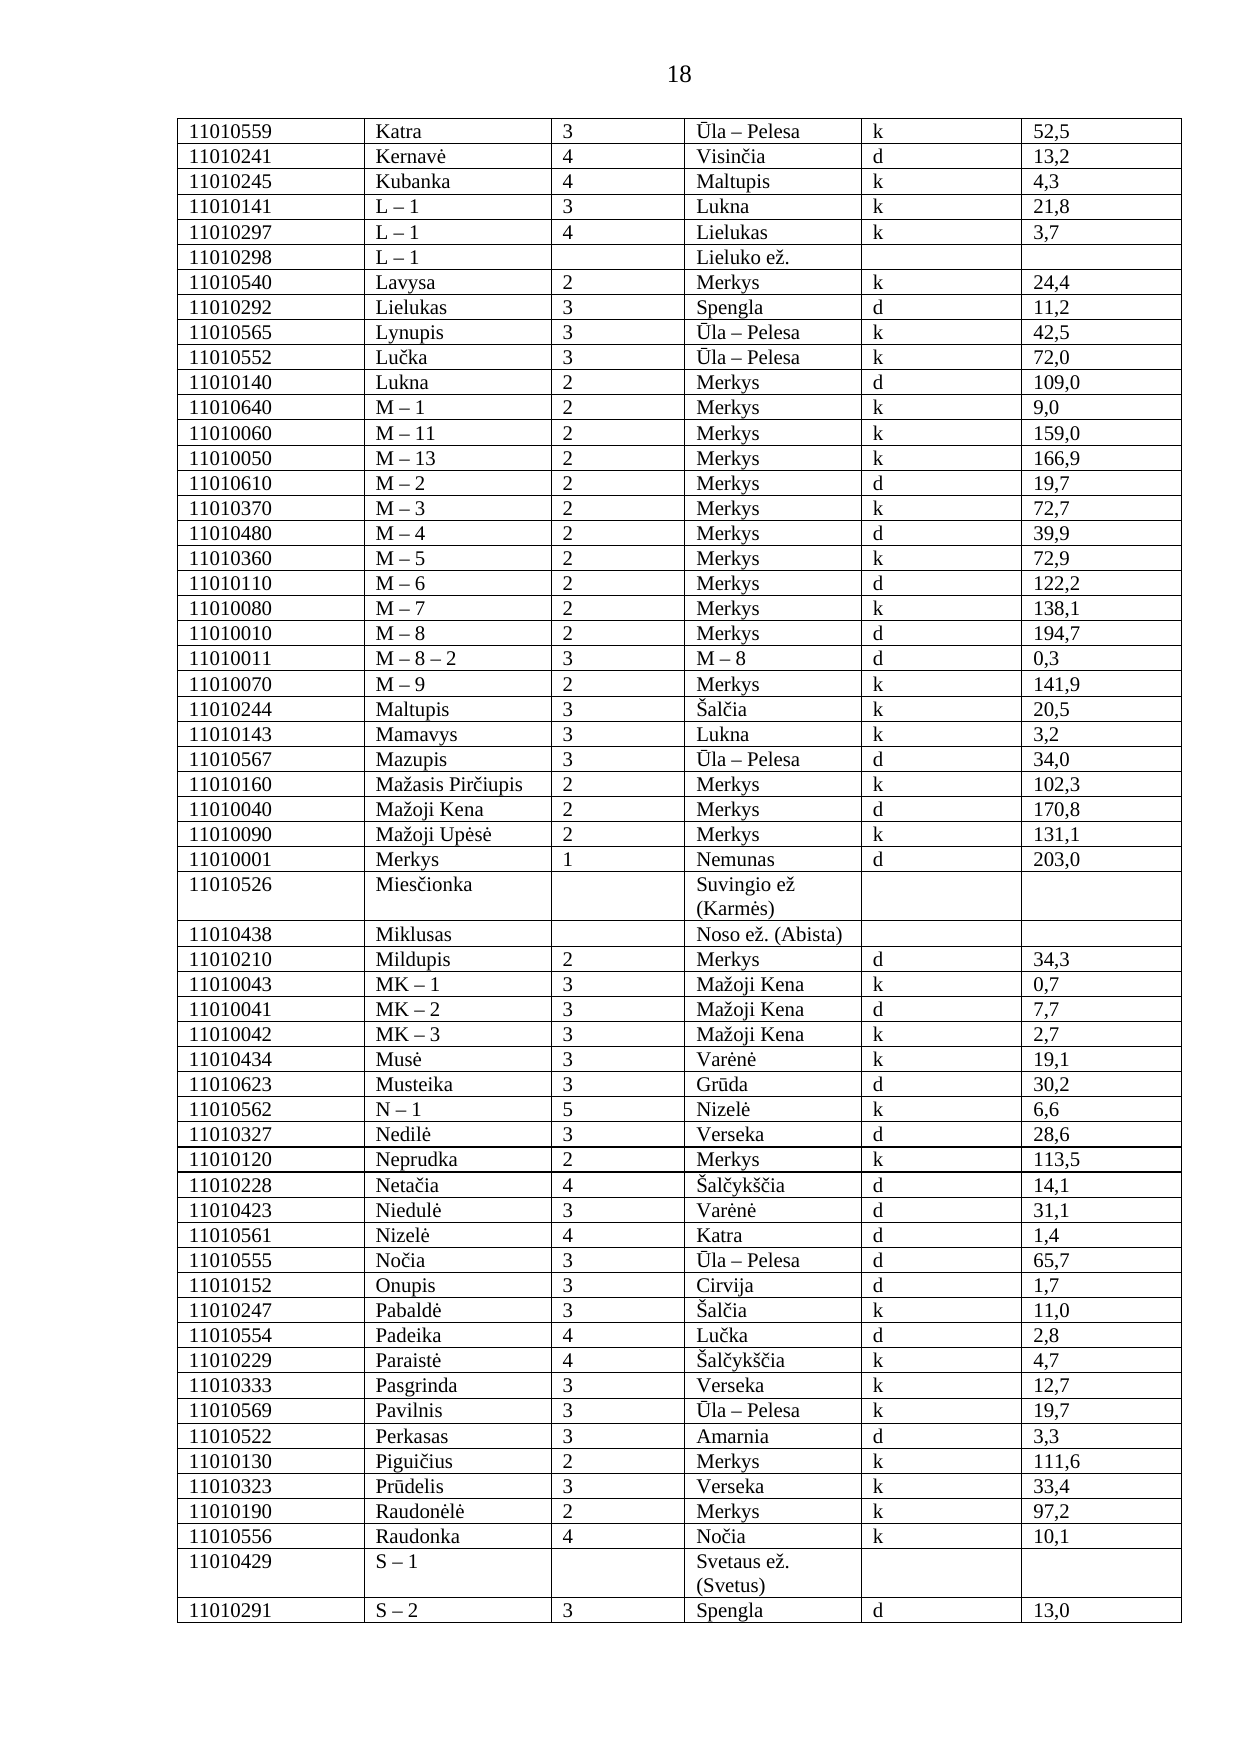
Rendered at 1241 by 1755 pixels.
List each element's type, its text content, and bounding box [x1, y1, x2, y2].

table_cell Musė [365, 1047, 551, 1071]
table_cell k [862, 1022, 1021, 1046]
table_cell 11010210 [178, 947, 364, 971]
table_cell 159,0 [1022, 420, 1181, 444]
table_cell 11010540 [178, 270, 364, 294]
table_cell N – 1 [365, 1097, 551, 1121]
table_cell 28,6 [1022, 1122, 1181, 1146]
table_cell 1,4 [1022, 1223, 1181, 1247]
table_cell Maltupis [685, 169, 861, 193]
table_cell 11,2 [1022, 295, 1181, 319]
table_cell 1 [552, 847, 684, 871]
table_cell Amarnia [685, 1424, 861, 1448]
table_cell 4,3 [1022, 169, 1181, 193]
table_cell Ūla – Pelesa [685, 747, 861, 771]
table_cell 5 [552, 1097, 684, 1121]
table_cell 3 [552, 119, 684, 143]
table_cell Lukna [685, 195, 861, 218]
table_cell d [862, 646, 1021, 670]
table_cell 11010554 [178, 1323, 364, 1347]
table_cell d [862, 747, 1021, 771]
table_cell 20,5 [1022, 697, 1181, 721]
table_cell 11010567 [178, 747, 364, 771]
table_cell Merkys [685, 671, 861, 696]
table_cell Merkys [685, 471, 861, 495]
table_cell k [862, 119, 1021, 143]
table_cell 2 [552, 822, 684, 846]
table_cell M – 5 [365, 546, 551, 570]
table_cell Noso ež. (Abista) [685, 921, 861, 946]
table_cell 3 [552, 722, 684, 746]
table_cell S – 2 [365, 1598, 551, 1622]
table_cell 2 [552, 621, 684, 645]
table_cell Lukna [685, 722, 861, 746]
table_cell 11010143 [178, 722, 364, 746]
table_cell [862, 245, 1021, 269]
table_cell 65,7 [1022, 1248, 1181, 1272]
table_cell [862, 1549, 1021, 1597]
table_cell 11010370 [178, 496, 364, 520]
table_cell Mažoji Kena [685, 997, 861, 1021]
table_cell 11010229 [178, 1348, 364, 1372]
table_cell 11010297 [178, 220, 364, 244]
table_cell d [862, 1173, 1021, 1197]
table_cell 194,7 [1022, 621, 1181, 645]
table_cell Ūla – Pelesa [685, 345, 861, 369]
table_cell Šalčia [685, 1298, 861, 1322]
table_cell M – 13 [365, 446, 551, 469]
table_cell 1,7 [1022, 1273, 1181, 1297]
table_cell Mažoji Kena [365, 797, 551, 821]
table_cell Merkys [685, 446, 861, 469]
table_cell Lučka [685, 1323, 861, 1347]
table_cell 2 [552, 596, 684, 620]
table_cell Merkys [685, 546, 861, 570]
table_cell Visinčia [685, 144, 861, 168]
table_cell Merkys [685, 621, 861, 645]
table_cell Merkys [685, 772, 861, 796]
table_cell 2 [552, 471, 684, 495]
table_cell [862, 921, 1021, 946]
table_cell 2 [552, 797, 684, 821]
table_cell 2 [552, 947, 684, 971]
table_cell k [862, 697, 1021, 721]
table_cell k [862, 772, 1021, 796]
table_cell Merkys [685, 571, 861, 595]
table_cell 4 [552, 1323, 684, 1347]
table_cell 11,0 [1022, 1298, 1181, 1322]
table_cell Mamavys [365, 722, 551, 746]
table_cell Mildupis [365, 947, 551, 971]
table_cell Merkys [365, 847, 551, 871]
table_cell 3 [552, 1373, 684, 1397]
table_cell 72,0 [1022, 345, 1181, 369]
table_cell 11010480 [178, 521, 364, 545]
table_cell Nizelė [365, 1223, 551, 1247]
table_cell 3 [552, 1047, 684, 1071]
table_cell k [862, 596, 1021, 620]
table_cell 3 [552, 1022, 684, 1046]
table_cell 11010070 [178, 671, 364, 696]
table_cell 3 [552, 295, 684, 319]
table_cell 2 [552, 1449, 684, 1473]
table_cell 11010090 [178, 822, 364, 846]
table_cell 3 [552, 1273, 684, 1297]
table_cell M – 9 [365, 671, 551, 696]
table_cell 2 [552, 571, 684, 595]
table_cell 141,9 [1022, 671, 1181, 696]
table_cell 11010555 [178, 1248, 364, 1272]
table_cell d [862, 797, 1021, 821]
table_cell k [862, 1499, 1021, 1523]
table_cell [552, 872, 684, 920]
table_cell 11010423 [178, 1198, 364, 1222]
table_cell 42,5 [1022, 320, 1181, 344]
table_cell 2,7 [1022, 1022, 1181, 1046]
table_cell M – 6 [365, 571, 551, 595]
table_cell 3 [552, 747, 684, 771]
table_cell 3 [552, 972, 684, 996]
table_cell d [862, 1072, 1021, 1096]
table_cell 33,4 [1022, 1474, 1181, 1498]
table_cell Nemunas [685, 847, 861, 871]
table_cell 11010429 [178, 1549, 364, 1597]
table_cell k [862, 496, 1021, 520]
table_cell Lavysa [365, 270, 551, 294]
table_cell Cirvija [685, 1273, 861, 1297]
table_cell 11010141 [178, 195, 364, 218]
table_cell d [862, 370, 1021, 394]
table_cell 7,7 [1022, 997, 1181, 1021]
table_cell Lukna [365, 370, 551, 394]
table_cell 2 [552, 1148, 684, 1171]
table_cell Merkys [685, 270, 861, 294]
table_cell k [862, 671, 1021, 696]
table_cell k [862, 270, 1021, 294]
table_cell Mažoji Upėsė [365, 822, 551, 846]
table_cell 4 [552, 1223, 684, 1247]
table_cell Katra [685, 1223, 861, 1247]
table_cell 11010291 [178, 1598, 364, 1622]
table_cell Mažoji Kena [685, 1022, 861, 1046]
table_cell 166,9 [1022, 446, 1181, 469]
table_cell k [862, 822, 1021, 846]
table_cell 3 [552, 1598, 684, 1622]
table_cell Raudonka [365, 1524, 551, 1548]
table_cell 11010080 [178, 596, 364, 620]
table_cell Verseka [685, 1474, 861, 1498]
table_cell Merkys [685, 496, 861, 520]
table_cell k [862, 972, 1021, 996]
table_cell Lielukas [685, 220, 861, 244]
table_cell k [862, 1097, 1021, 1121]
table_cell Netačia [365, 1173, 551, 1197]
table_cell 122,2 [1022, 571, 1181, 595]
table_cell 11010522 [178, 1424, 364, 1448]
table_cell 11010559 [178, 119, 364, 143]
table_cell 11010565 [178, 320, 364, 344]
table_cell d [862, 1223, 1021, 1247]
table_cell 6,6 [1022, 1097, 1181, 1121]
table_cell 0,7 [1022, 972, 1181, 996]
table_cell 52,5 [1022, 119, 1181, 143]
table_cell L – 1 [365, 195, 551, 218]
table_cell 2 [552, 496, 684, 520]
table_cell [1022, 921, 1181, 946]
table_cell Lielukas [365, 295, 551, 319]
table_cell 11010228 [178, 1173, 364, 1197]
table_cell Nizelė [685, 1097, 861, 1121]
table_cell k [862, 1148, 1021, 1171]
table_cell Ūla – Pelesa [685, 1399, 861, 1422]
table_cell 11010438 [178, 921, 364, 946]
table_cell 4 [552, 220, 684, 244]
table_cell Svetaus ež. (Svetus) [685, 1549, 861, 1597]
table_cell 2 [552, 370, 684, 394]
table_cell Mazupis [365, 747, 551, 771]
table_cell 11010327 [178, 1122, 364, 1146]
table_cell 11010244 [178, 697, 364, 721]
table_cell k [862, 1298, 1021, 1322]
table_cell 170,8 [1022, 797, 1181, 821]
table_cell Šalčykščia [685, 1173, 861, 1197]
table_cell MK – 3 [365, 1022, 551, 1046]
table_cell 3 [552, 1072, 684, 1096]
table_cell k [862, 722, 1021, 746]
table_cell 138,1 [1022, 596, 1181, 620]
table_cell 11010043 [178, 972, 364, 996]
table_cell Merkys [685, 947, 861, 971]
table_cell 31,1 [1022, 1198, 1181, 1222]
table_cell k [862, 395, 1021, 419]
table_cell Ūla – Pelesa [685, 1248, 861, 1272]
table_cell 11010011 [178, 646, 364, 670]
table_cell k [862, 1474, 1021, 1498]
table_cell k [862, 546, 1021, 570]
table_cell 19,7 [1022, 1399, 1181, 1422]
table_cell Merkys [685, 395, 861, 419]
table_cell Pavilnis [365, 1399, 551, 1422]
table_cell k [862, 1399, 1021, 1422]
table_cell d [862, 997, 1021, 1021]
table_cell M – 8 – 2 [365, 646, 551, 670]
table_cell 4 [552, 1524, 684, 1548]
table_cell Miesčionka [365, 872, 551, 920]
table_cell Pabaldė [365, 1298, 551, 1322]
table_cell d [862, 1198, 1021, 1222]
table_cell 97,2 [1022, 1499, 1181, 1523]
table_cell Šalčia [685, 697, 861, 721]
table_cell k [862, 195, 1021, 218]
table_cell Spengla [685, 1598, 861, 1622]
table_cell 21,8 [1022, 195, 1181, 218]
table_cell 2 [552, 772, 684, 796]
table_cell 11010360 [178, 546, 364, 570]
table_cell 72,9 [1022, 546, 1181, 570]
table_cell 11010140 [178, 370, 364, 394]
table_cell d [862, 1424, 1021, 1448]
table_cell 4 [552, 1348, 684, 1372]
table_cell Varėnė [685, 1198, 861, 1222]
table_cell 19,1 [1022, 1047, 1181, 1071]
table_cell d [862, 571, 1021, 595]
table_cell M – 11 [365, 420, 551, 444]
table_cell 11010010 [178, 621, 364, 645]
table_cell d [862, 521, 1021, 545]
table_cell 30,2 [1022, 1072, 1181, 1096]
table_cell 11010041 [178, 997, 364, 1021]
table_cell 2,8 [1022, 1323, 1181, 1347]
table_cell k [862, 1373, 1021, 1397]
table_cell k [862, 345, 1021, 369]
table_cell Nočia [365, 1248, 551, 1272]
table_cell k [862, 1449, 1021, 1473]
table_cell 2 [552, 1499, 684, 1523]
table_cell 109,0 [1022, 370, 1181, 394]
table_cell [1022, 1549, 1181, 1597]
table_cell 2 [552, 521, 684, 545]
table_cell 11010190 [178, 1499, 364, 1523]
table_cell 11010323 [178, 1474, 364, 1498]
table_cell 3 [552, 1424, 684, 1448]
table_cell Miklusas [365, 921, 551, 946]
table_cell Onupis [365, 1273, 551, 1297]
table_cell k [862, 1348, 1021, 1372]
table_cell 11010562 [178, 1097, 364, 1121]
table_cell 11010120 [178, 1148, 364, 1171]
table_cell M – 2 [365, 471, 551, 495]
table_cell d [862, 1323, 1021, 1347]
table_cell [552, 245, 684, 269]
table_cell 11010292 [178, 295, 364, 319]
table_cell Merkys [685, 1499, 861, 1523]
table_cell 3 [552, 1399, 684, 1422]
table_cell Verseka [685, 1373, 861, 1397]
table_cell 3 [552, 697, 684, 721]
table_cell 11010152 [178, 1273, 364, 1297]
table_cell d [862, 947, 1021, 971]
table_cell [862, 872, 1021, 920]
table_cell 102,3 [1022, 772, 1181, 796]
table_cell d [862, 295, 1021, 319]
table_cell 11010160 [178, 772, 364, 796]
table_cell L – 1 [365, 220, 551, 244]
table_cell 13,0 [1022, 1598, 1181, 1622]
table_cell M – 3 [365, 496, 551, 520]
table_cell Nočia [685, 1524, 861, 1548]
table_cell Merkys [685, 822, 861, 846]
table_cell 13,2 [1022, 144, 1181, 168]
table_cell Šalčykščia [685, 1348, 861, 1372]
table_cell Paraistė [365, 1348, 551, 1372]
table_cell 3 [552, 195, 684, 218]
table_cell Merkys [685, 596, 861, 620]
table_cell Musteika [365, 1072, 551, 1096]
table_cell 14,1 [1022, 1173, 1181, 1197]
table_cell 113,5 [1022, 1148, 1181, 1171]
table_cell 11010552 [178, 345, 364, 369]
table_cell [552, 921, 684, 946]
table_cell Varėnė [685, 1047, 861, 1071]
table_cell 4 [552, 169, 684, 193]
table_cell 11010245 [178, 169, 364, 193]
table_cell Prūdelis [365, 1474, 551, 1498]
table_cell 11010001 [178, 847, 364, 871]
table_cell 4 [552, 144, 684, 168]
table_cell 3,7 [1022, 220, 1181, 244]
table_cell 3,2 [1022, 722, 1181, 746]
table_cell 11010130 [178, 1449, 364, 1473]
table_cell MK – 2 [365, 997, 551, 1021]
table_cell d [862, 1273, 1021, 1297]
table_cell 2 [552, 420, 684, 444]
table_cell 3,3 [1022, 1424, 1181, 1448]
table_cell [1022, 245, 1181, 269]
table_cell 11010561 [178, 1223, 364, 1247]
table_cell Spengla [685, 295, 861, 319]
table_cell MK – 1 [365, 972, 551, 996]
table_cell 4,7 [1022, 1348, 1181, 1372]
table_cell 11010434 [178, 1047, 364, 1071]
table_cell Merkys [685, 521, 861, 545]
table_cell Katra [365, 119, 551, 143]
table_cell d [862, 144, 1021, 168]
table_cell 11010298 [178, 245, 364, 269]
table_cell 12,7 [1022, 1373, 1181, 1397]
table_cell Lučka [365, 345, 551, 369]
table_cell 11010110 [178, 571, 364, 595]
table_cell Perkasas [365, 1424, 551, 1448]
table_cell Raudonėlė [365, 1499, 551, 1523]
table_cell 72,7 [1022, 496, 1181, 520]
table_cell M – 8 [365, 621, 551, 645]
table_cell Niedulė [365, 1198, 551, 1222]
table_cell d [862, 1248, 1021, 1272]
table_cell 19,7 [1022, 471, 1181, 495]
table_cell 11010040 [178, 797, 364, 821]
table_cell k [862, 420, 1021, 444]
table_cell [552, 1549, 684, 1597]
table_cell Verseka [685, 1122, 861, 1146]
table_cell Pasgrinda [365, 1373, 551, 1397]
table_cell 2 [552, 671, 684, 696]
table_cell L – 1 [365, 245, 551, 269]
table_cell 11010526 [178, 872, 364, 920]
table_cell Merkys [685, 797, 861, 821]
table_cell 3 [552, 1298, 684, 1322]
table_cell 131,1 [1022, 822, 1181, 846]
table_cell k [862, 169, 1021, 193]
table_cell Kubanka [365, 169, 551, 193]
table_cell Ūla – Pelesa [685, 320, 861, 344]
table_cell 24,4 [1022, 270, 1181, 294]
table_cell 4 [552, 1173, 684, 1197]
table_cell 11010569 [178, 1399, 364, 1422]
table_cell d [862, 847, 1021, 871]
table_cell Mažasis Pirčiupis [365, 772, 551, 796]
table_cell 3 [552, 1122, 684, 1146]
table_cell 3 [552, 646, 684, 670]
table_cell 3 [552, 997, 684, 1021]
table_cell M – 1 [365, 395, 551, 419]
table_cell 111,6 [1022, 1449, 1181, 1473]
table_cell 11010556 [178, 1524, 364, 1548]
table_cell k [862, 220, 1021, 244]
table_cell Maltupis [365, 697, 551, 721]
table_cell Suvingio ež (Karmės) [685, 872, 861, 920]
table_cell 11010640 [178, 395, 364, 419]
table_cell d [862, 621, 1021, 645]
table_cell Ūla – Pelesa [685, 119, 861, 143]
table_cell 2 [552, 270, 684, 294]
table_cell 11010060 [178, 420, 364, 444]
table_cell 11010241 [178, 144, 364, 168]
table_cell k [862, 1524, 1021, 1548]
table_cell 11010610 [178, 471, 364, 495]
table_cell 34,3 [1022, 947, 1181, 971]
table_cell 11010247 [178, 1298, 364, 1322]
table_cell 2 [552, 446, 684, 469]
table_cell 39,9 [1022, 521, 1181, 545]
table_cell 0,3 [1022, 646, 1181, 670]
table_cell 2 [552, 546, 684, 570]
table_cell Merkys [685, 1449, 861, 1473]
table_cell 3 [552, 345, 684, 369]
table_cell Merkys [685, 420, 861, 444]
table_cell 2 [552, 395, 684, 419]
table_cell Merkys [685, 370, 861, 394]
table_cell Padeika [365, 1323, 551, 1347]
table_cell 9,0 [1022, 395, 1181, 419]
table_cell Grūda [685, 1072, 861, 1096]
table_cell k [862, 446, 1021, 469]
table_cell Lynupis [365, 320, 551, 344]
table_cell 34,0 [1022, 747, 1181, 771]
table_cell Mažoji Kena [685, 972, 861, 996]
table_cell 3 [552, 1248, 684, 1272]
table_cell 203,0 [1022, 847, 1181, 871]
table_cell d [862, 1122, 1021, 1146]
table_cell M – 7 [365, 596, 551, 620]
table_cell 3 [552, 1198, 684, 1222]
table_cell 10,1 [1022, 1524, 1181, 1548]
table_cell k [862, 1047, 1021, 1071]
table_cell Neprudka [365, 1148, 551, 1171]
table_cell 11010042 [178, 1022, 364, 1046]
table_cell [1022, 872, 1181, 920]
table_cell 11010623 [178, 1072, 364, 1096]
table_cell Merkys [685, 1148, 861, 1171]
table_cell 3 [552, 1474, 684, 1498]
table_cell Piguičius [365, 1449, 551, 1473]
table_cell d [862, 1598, 1021, 1622]
table_cell 11010333 [178, 1373, 364, 1397]
table_cell 3 [552, 320, 684, 344]
table_cell k [862, 320, 1021, 344]
table_cell S – 1 [365, 1549, 551, 1597]
table_cell d [862, 471, 1021, 495]
table_cell 11010050 [178, 446, 364, 469]
table_cell Kernavė [365, 144, 551, 168]
table_cell Lieluko ež. [685, 245, 861, 269]
table_cell M – 4 [365, 521, 551, 545]
table_cell M – 8 [685, 646, 861, 670]
table_cell Nedilė [365, 1122, 551, 1146]
